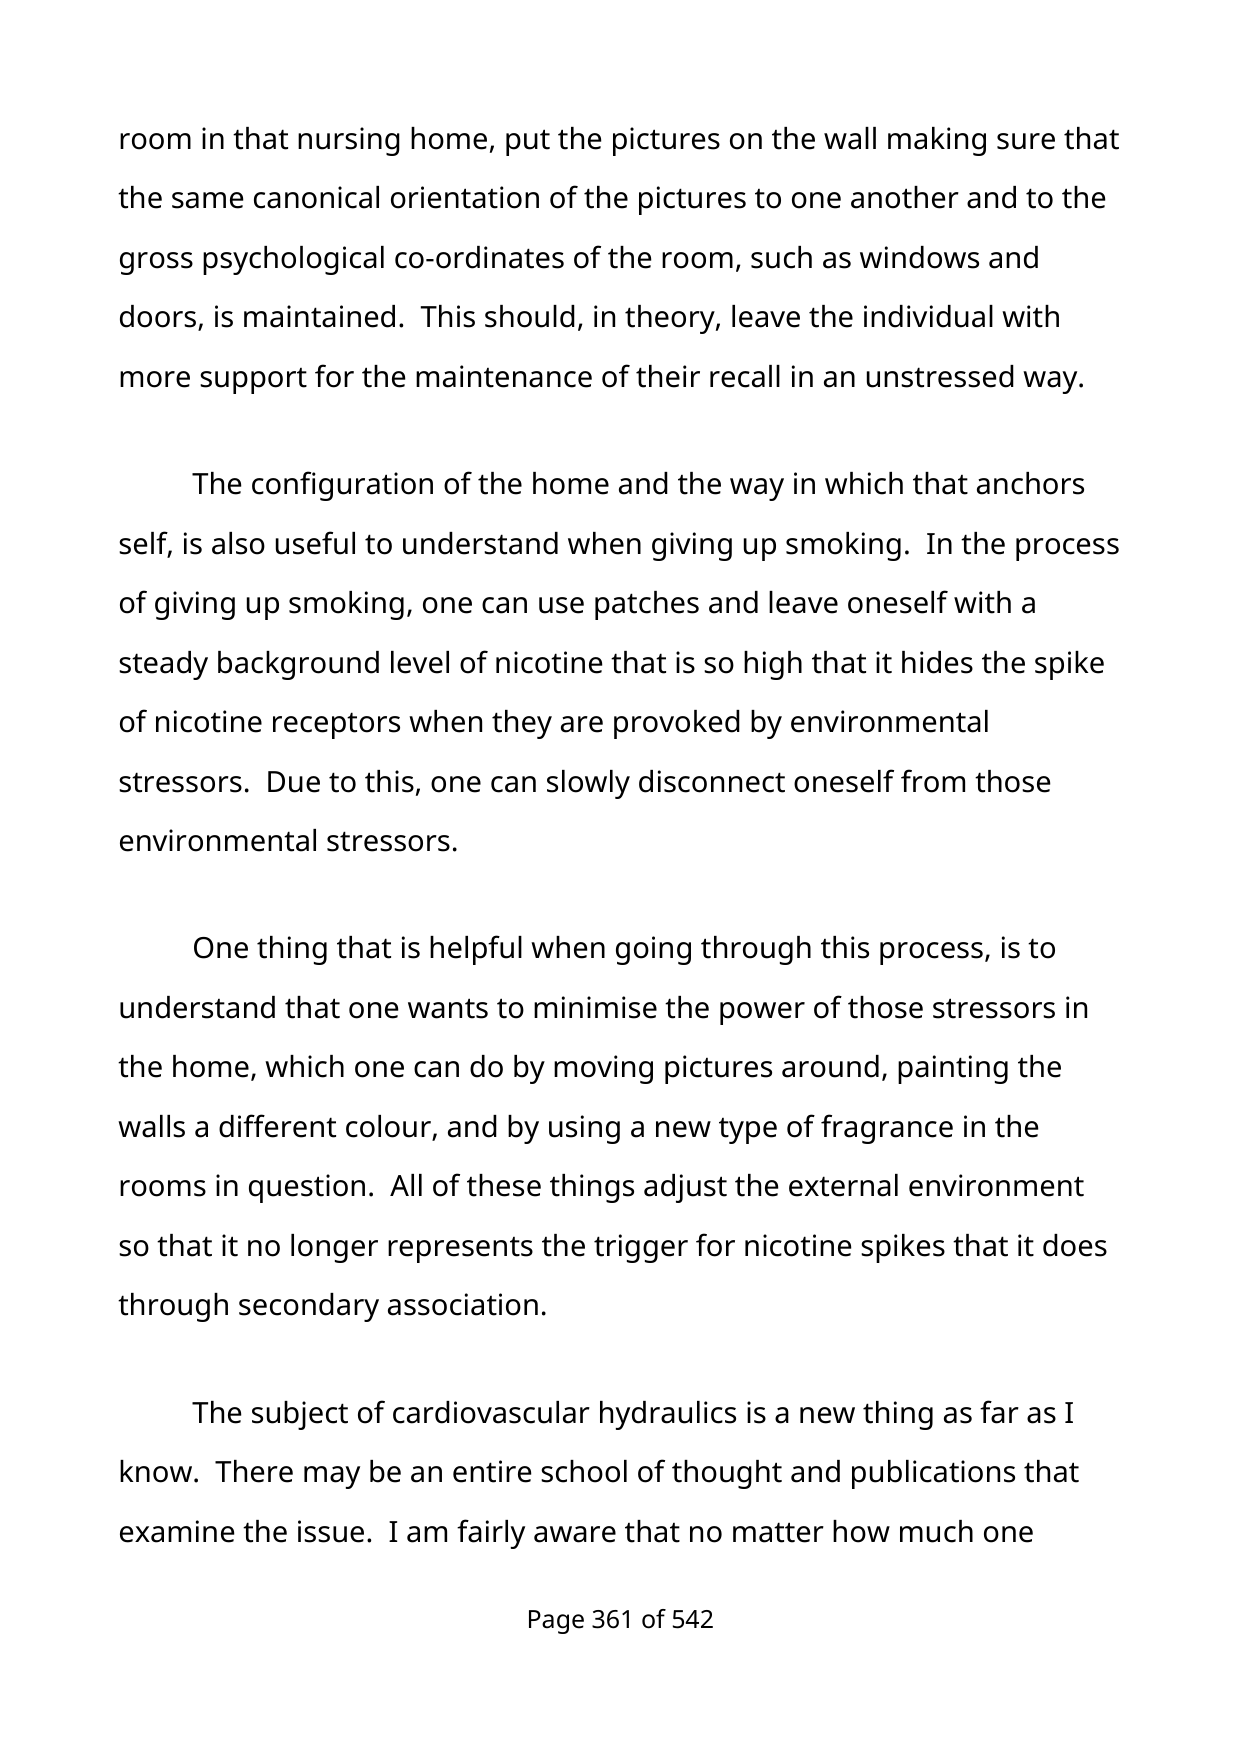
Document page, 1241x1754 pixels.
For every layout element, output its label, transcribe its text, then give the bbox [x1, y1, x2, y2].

text The subject of cardiovascular hydraulics is a new thing as far as I know. There may be an entire school of thought and publications that examine the issue. I am fairly aware that no matter how much one [118, 1392, 1122, 1551]
text One thing that is helpful when going through this process, is to understand that one wants to minimise the power of those stressors in the home, which one can do by moving pictures around, painting the walls a different colour, and by using a new type of fragrance in the rooms in question. All of these things adjust the external environment so that it no longer represents the trigger for nicotine spikes that it does through secondary association. [118, 928, 1122, 1324]
text The configuration of the home and the way in which that anchors self, is also useful to understand when giving up smoking. In the process of giving up smoking, one can use patches and leave oneself with a steady background level of nicotine that is so high that it hides the spike of nicotine receptors when they are provoked by environmental stressors. Due to this, one can slowly disconnect oneself from those environmental stressors. [118, 463, 1122, 860]
text room in that nursing home, put the pictures on the wall making sure that the same canonical orientation of the pictures to one another and to the gross psychological co-ordinates of the room, such as windows and doors, is maintained. This should, in theory, leave the individual with more support for the maintenance of their recall in an unstressed way. [118, 118, 1122, 396]
